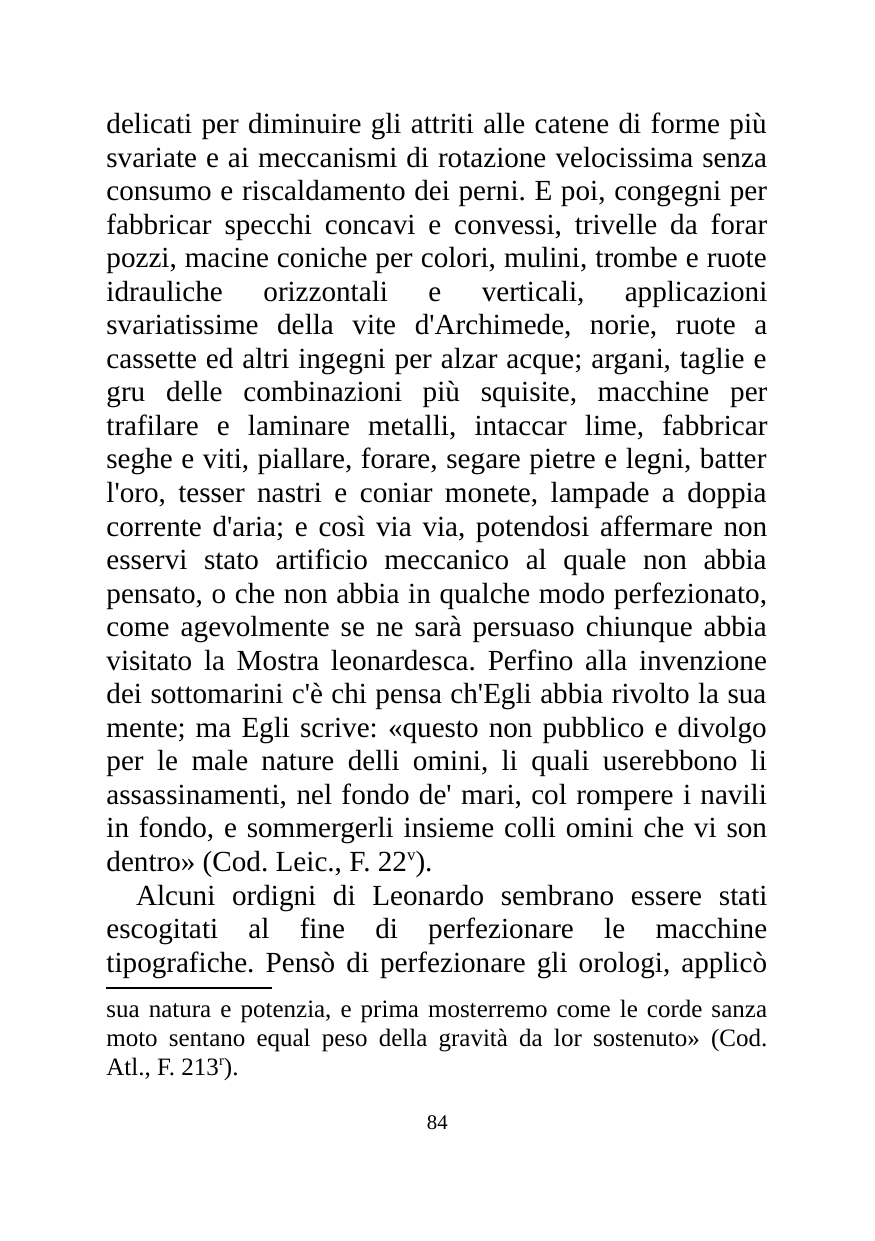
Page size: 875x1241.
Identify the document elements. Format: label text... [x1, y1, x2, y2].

text Alcuni ordigni di Leonardo sembrano essere stati escogitati al fine di perfezionare le macchine tipografiche. Pensò di perfezionare gli orologi, applicò [106, 878, 768, 978]
text sua natura e potenzia, e prima mosterremo come le corde sanza moto sentano equal peso della gravità da lor sostenuto» (Cod. Atl., F. 213r). [106, 994, 768, 1080]
text delicati per diminuire gli attriti alle catene di forme più svariate e ai meccanismi di rotazione velocissima senza consumo e riscaldamento dei perni. E poi, congegni per fabbricar specchi concavi e convessi, trivelle da forar pozzi, macine coniche per colori, mulini, trombe e ruote idrauliche orizzontali e verticali, applicazioni svariatissime della vite d'Archimede, norie, ruote a cassette ed altri ingegni per alzar acque; argani, taglie e gru delle combinazioni più squisite, macchine per trafilare e laminare metalli, intaccar lime, fabbricar seghe e viti, piallare, forare, segare pietre e legni, batter l'oro, tesser nastri e coniar monete, lampade a doppia corrente d'aria; e così via via, potendosi affermare non esservi stato artificio meccanico al quale non abbia pensato, o che non abbia in qualche modo perfezionato, come agevolmente se ne sarà persuaso chiunque abbia visitato la Mostra leonardesca. Perfino alla invenzione dei sottomarini c'è chi pensa ch'Egli abbia rivolto la sua mente; ma Egli scrive: «questo non pubblico e divolgo per le male nature delli omini, li quali userebbono li assassinamenti, nel fondo de' mari, col rompere i navili in fondo, e sommergerli insieme colli omini che vi son dentro» (Cod. Leic., F. 22v). [106, 106, 768, 878]
